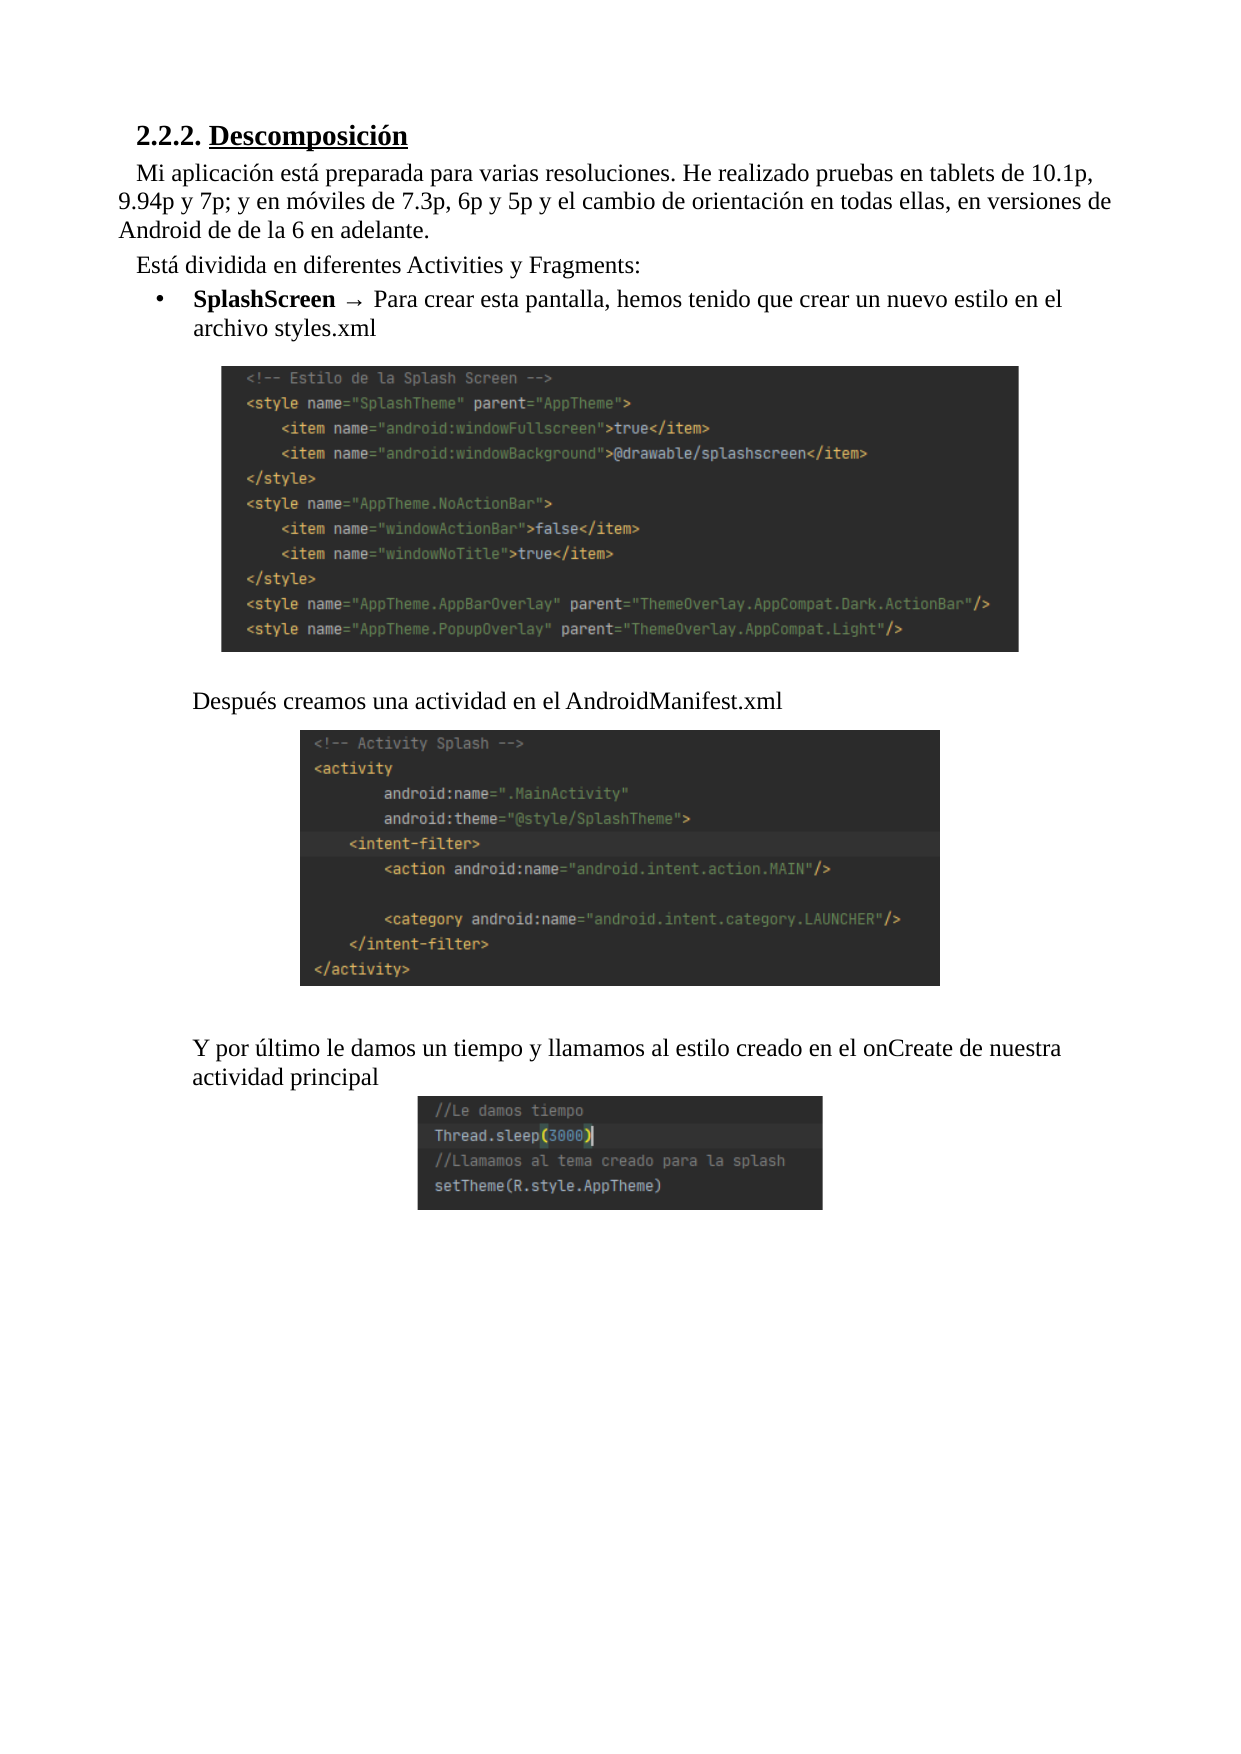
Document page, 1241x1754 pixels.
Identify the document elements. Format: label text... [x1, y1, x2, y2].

picture [221, 366, 1019, 652]
text Y por último le damos un tiempo y llamamos al estilo creado en el onCreate de nuestra actividad principal [118, 1033, 1122, 1090]
picture [300, 730, 940, 986]
text Después creamos una actividad en el AndroidManifest.xml [118, 686, 1122, 715]
text Está dividida en diferentes Activities y Fragments: [118, 250, 1122, 278]
text Mi aplicación está preparada para varias resoluciones. He realizado pruebas en tablets de 10.1p, 9.94p y 7p; y en móviles de 7.3p, 6p y 5p y el cambio de orientación en todas ellas, en versiones de Android de de la 6 en adelante. [118, 158, 1122, 244]
list SplashScreen → Para crear esta pantalla, hemos tenido que crear un nuevo estilo en el archivo styles.xml [156, 284, 1122, 342]
picture [417, 1096, 823, 1210]
subtitle 2.2.2. Descomposición [118, 118, 1122, 152]
